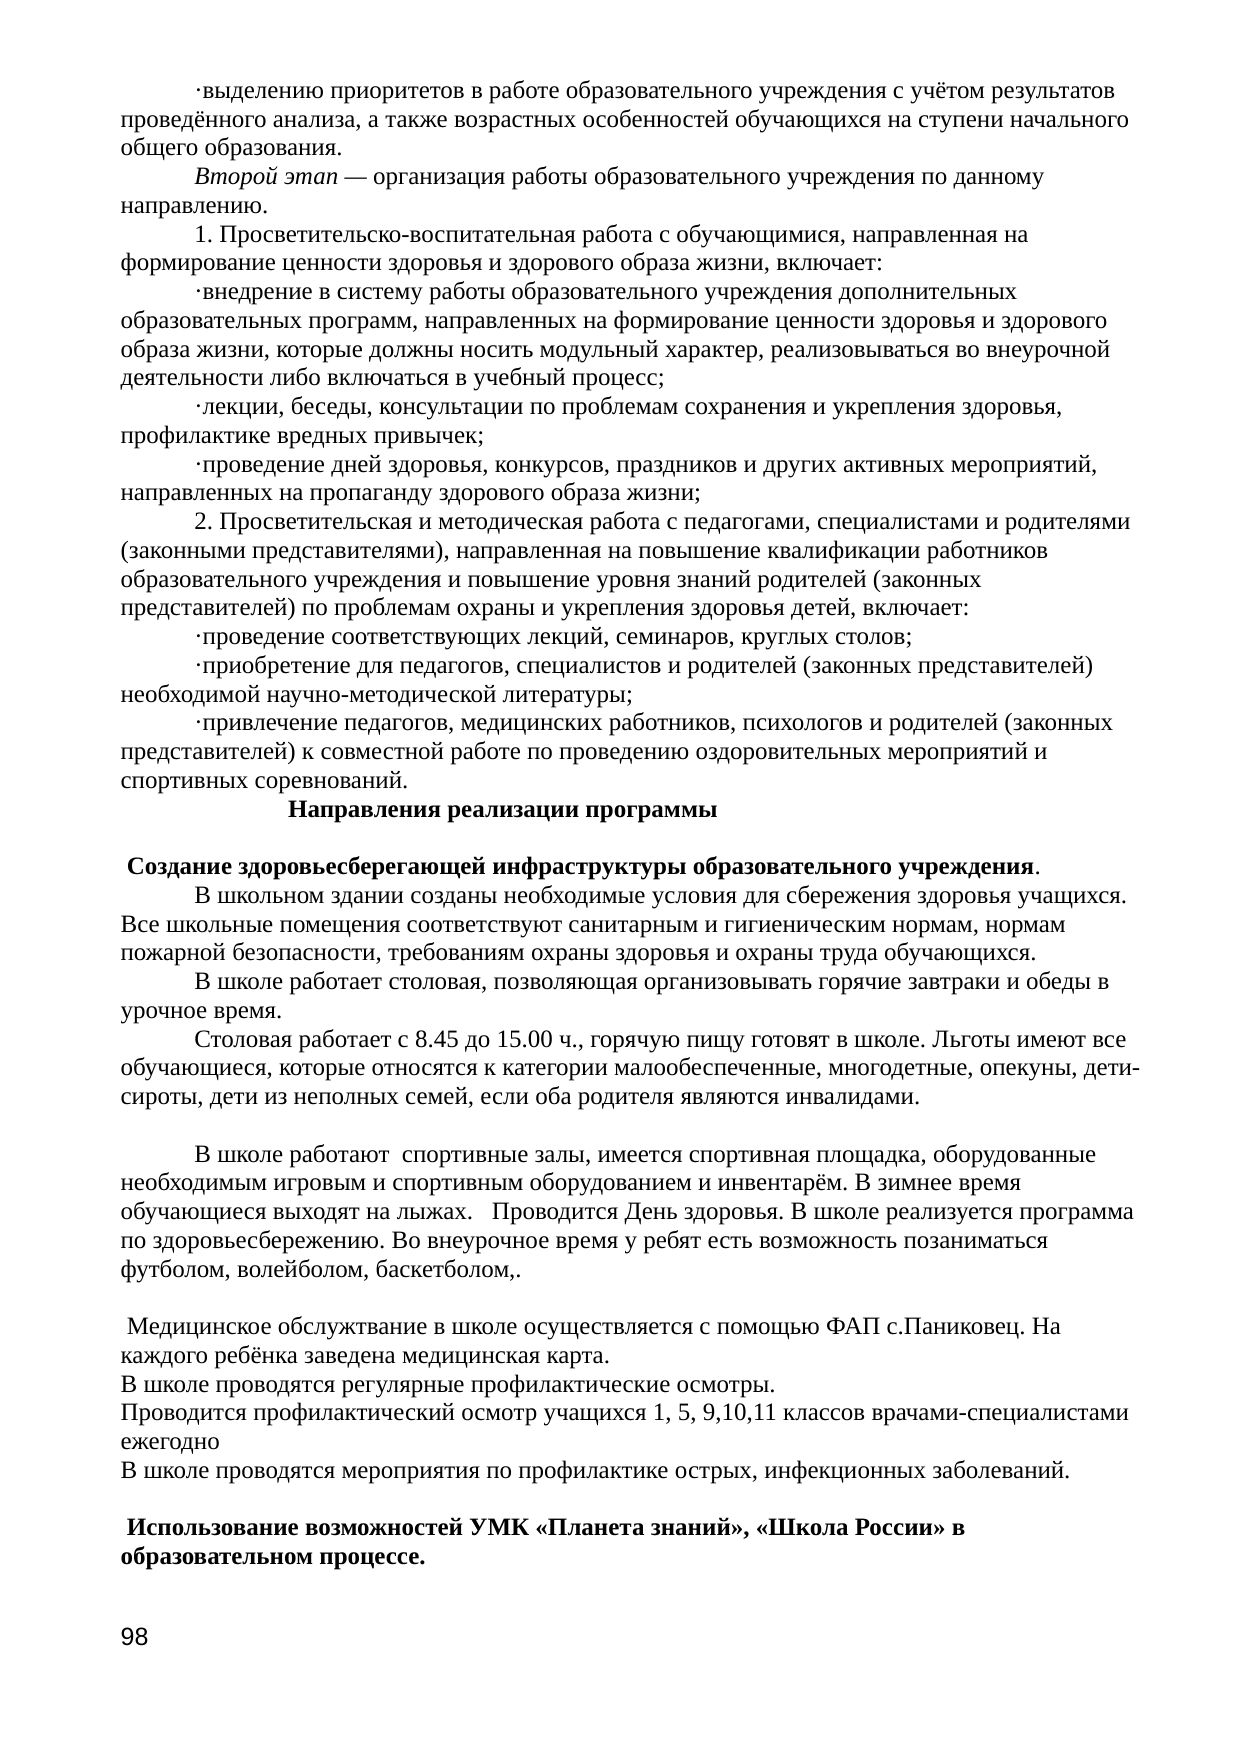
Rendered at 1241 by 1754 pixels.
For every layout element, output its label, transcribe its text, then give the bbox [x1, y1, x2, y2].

text 1. Просветительско-воспитательная работа с обучающимися, направленная на формирование ценности здоровья и здорового образа жизни, включает: [120, 219, 1152, 276]
text В школьном здании созданы необходимые условия для сбережения здоровья учащихся. Все школьные помещения соответствуют санитарным и гигиеническим нормам, нормам пожарной безопасности, требованиям охраны здоровья и охраны труда обучающихся. [120, 880, 1152, 966]
text ·внедрение в систему работы образовательного учреждения дополнительных образовательных программ, направленных на формирование ценности здоровья и здорового образа жизни, которые должны носить модульный характер, реализовываться во внеурочной деятельности либо включаться в учебный процесс; [120, 276, 1152, 391]
text Направления реализации программы [120, 794, 1152, 822]
text Создание здоровьесберегающей инфраструктуры образовательного учреждения. [120, 851, 1152, 880]
text Столовая работает с 8.45 до 15.00 ч., горячую пищу готовят в школе. Льготы имеют все обучающиеся, которые относятся к категории малообеспеченные, многодетные, опекуны, дети-сироты, дети из неполных семей, если оба родителя являются инвалидами. [120, 1024, 1152, 1110]
text В школе работают спортивные залы, имеется спортивная площадка, оборудованные необходимым игровым и спортивным оборудованием и инвентарём. В зимнее время обучающиеся выходят на лыжах. Проводится День здоровья. В школе реализуется программа по здоровьесбережению. Во внеурочное время у ребят есть возможность позаниматься футболом, волейболом, баскетболом,. [120, 1139, 1152, 1282]
text ·лекции, беседы, консультации по проблемам сохранения и укрепления здоровья, профилактике вредных привычек; [120, 391, 1152, 449]
text Использование возможностей УМК «Планета знаний», «Школа России» в образовательном процессе. [120, 1512, 1152, 1570]
text ·привлечение педагогов, медицинских работников, психологов и родителей (законных представителей) к совместной работе по проведению оздоровительных мероприятий и спортивных соревнований. [120, 707, 1152, 794]
text Второй этап — организация работы образовательного учреждения по данному направлению. [120, 161, 1152, 219]
text ·приобретение для педагогов, специалистов и родителей (законных представителей) необходимой научно-методической литературы; [120, 650, 1152, 707]
text В школе проводятся мероприятия по профилактике острых, инфекционных заболеваний. [120, 1455, 1152, 1484]
text В школе проводятся регулярные профилактические осмотры. [120, 1369, 1152, 1397]
text ·проведение дней здоровья, конкурсов, праздников и других активных мероприятий, направленных на пропаганду здорового образа жизни; [120, 449, 1152, 506]
text 2. Просветительская и методическая работа с педагогами, специалистами и родителями (законными представителями), направленная на повышение квалификации работников образовательного учреждения и повышение уровня знаний родителей (законных представителей) по проблемам охраны и укрепления здоровья детей, включает: [120, 506, 1152, 621]
text ·проведение соответствующих лекций, семинаров, круглых столов; [120, 621, 1152, 650]
text В школе работает столовая, позволяющая организовывать горячие завтраки и обеды в урочное время. [120, 966, 1152, 1024]
text Проводится профилактический осмотр учащихся 1, 5, 9,10,11 классов врачами-специалистами ежегодно [120, 1397, 1152, 1455]
text ·выделению приоритетов в работе образовательного учреждения с учётом результатов проведённого анализа, а также возрастных особенностей обучающихся на ступени начального общего образования. [120, 75, 1152, 161]
text Медицинское обслужтвание в школе осуществляется с помощью ФАП с.Паниковец. На каждого ребёнка заведена медицинская карта. [120, 1311, 1152, 1369]
